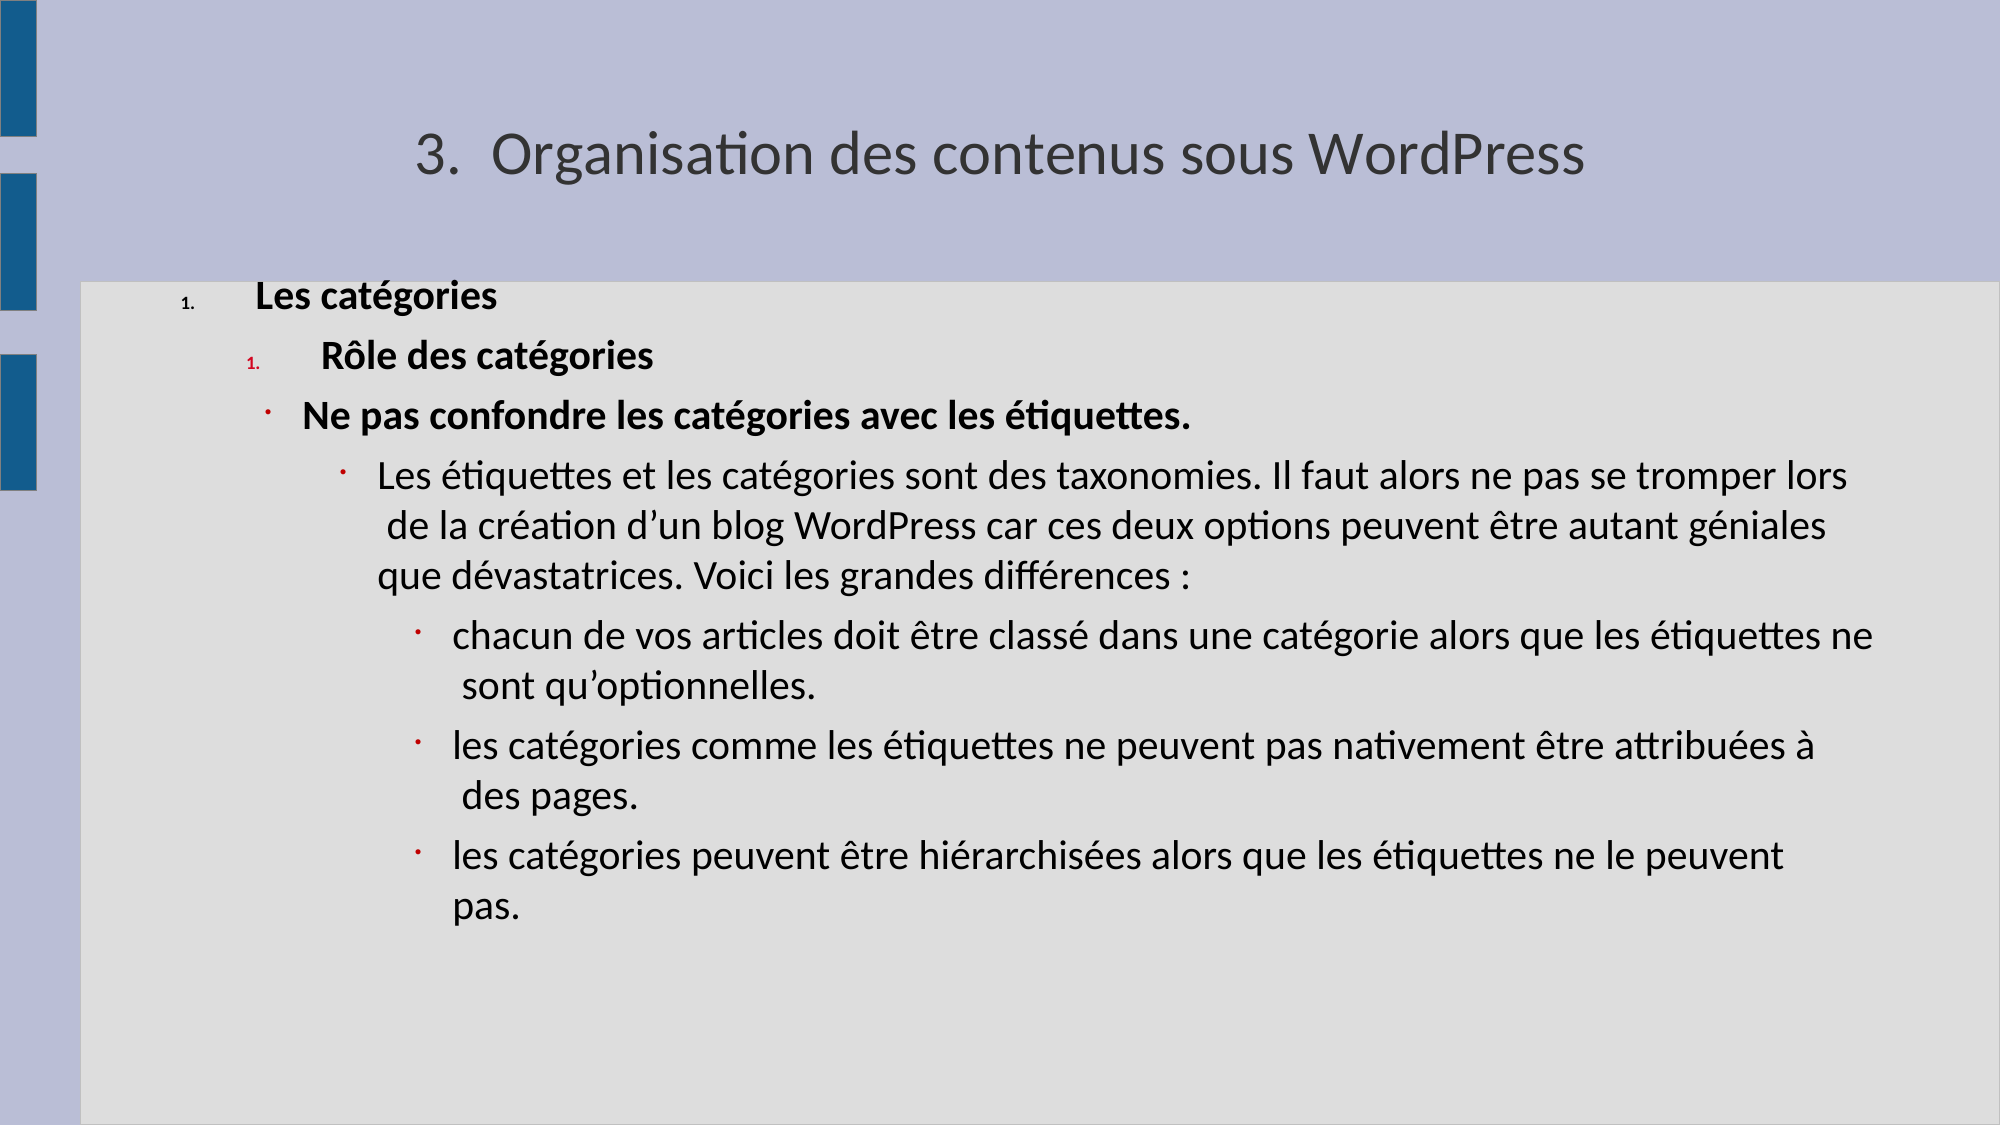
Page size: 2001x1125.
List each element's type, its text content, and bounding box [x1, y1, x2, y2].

text_box Les catégories Rôle des catégories Ne pas confondre les catégories avec les étiquettes. Les étiquettes et les catégories sont des taxonomies. Il faut alors ne pas se tromper lors de la création d’un blog WordPress car ces deux options peuvent être autant géniales que dévastatrices. Voici les grandes différences : chacun de vos articles doit être classé dans une catégorie alors que les étiquettes ne sont qu’optionnelles. les catégories comme les étiquettes ne peuvent pas nativement être attribuées à des pages. les catégories peuvent être hiérarchisées alors que les étiquettes ne le peuvent pas. [178, 255, 1879, 928]
title 3. Organisation des contenus sous WordPress [405, 109, 1595, 255]
